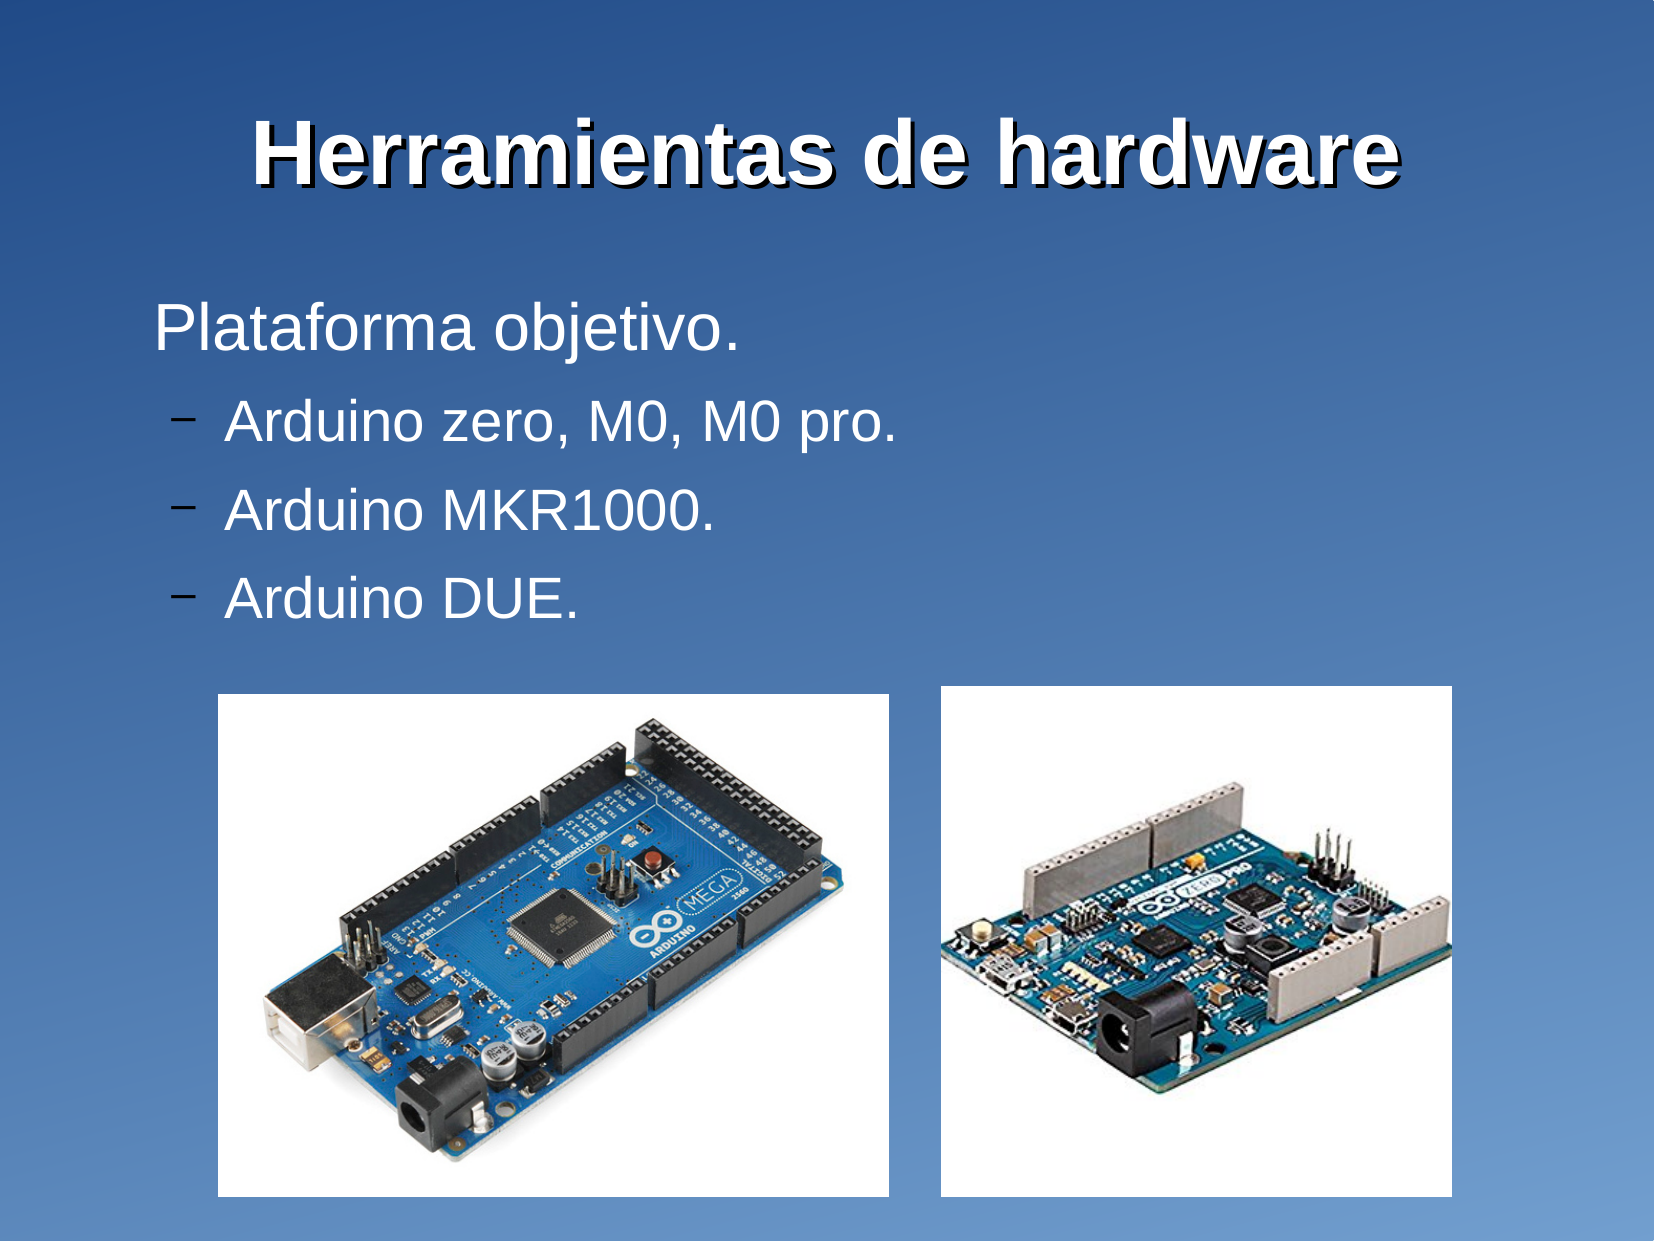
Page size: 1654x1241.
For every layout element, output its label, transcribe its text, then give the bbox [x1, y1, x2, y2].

picture [218, 694, 889, 1197]
picture [941, 686, 1452, 1197]
list Plataforma objetivo. Arduino zero, M0, M0 pro. Arduino MKR1000. Arduino DUE. [82, 290, 1571, 1010]
title Herramientas de hardware [82, 49, 1571, 257]
